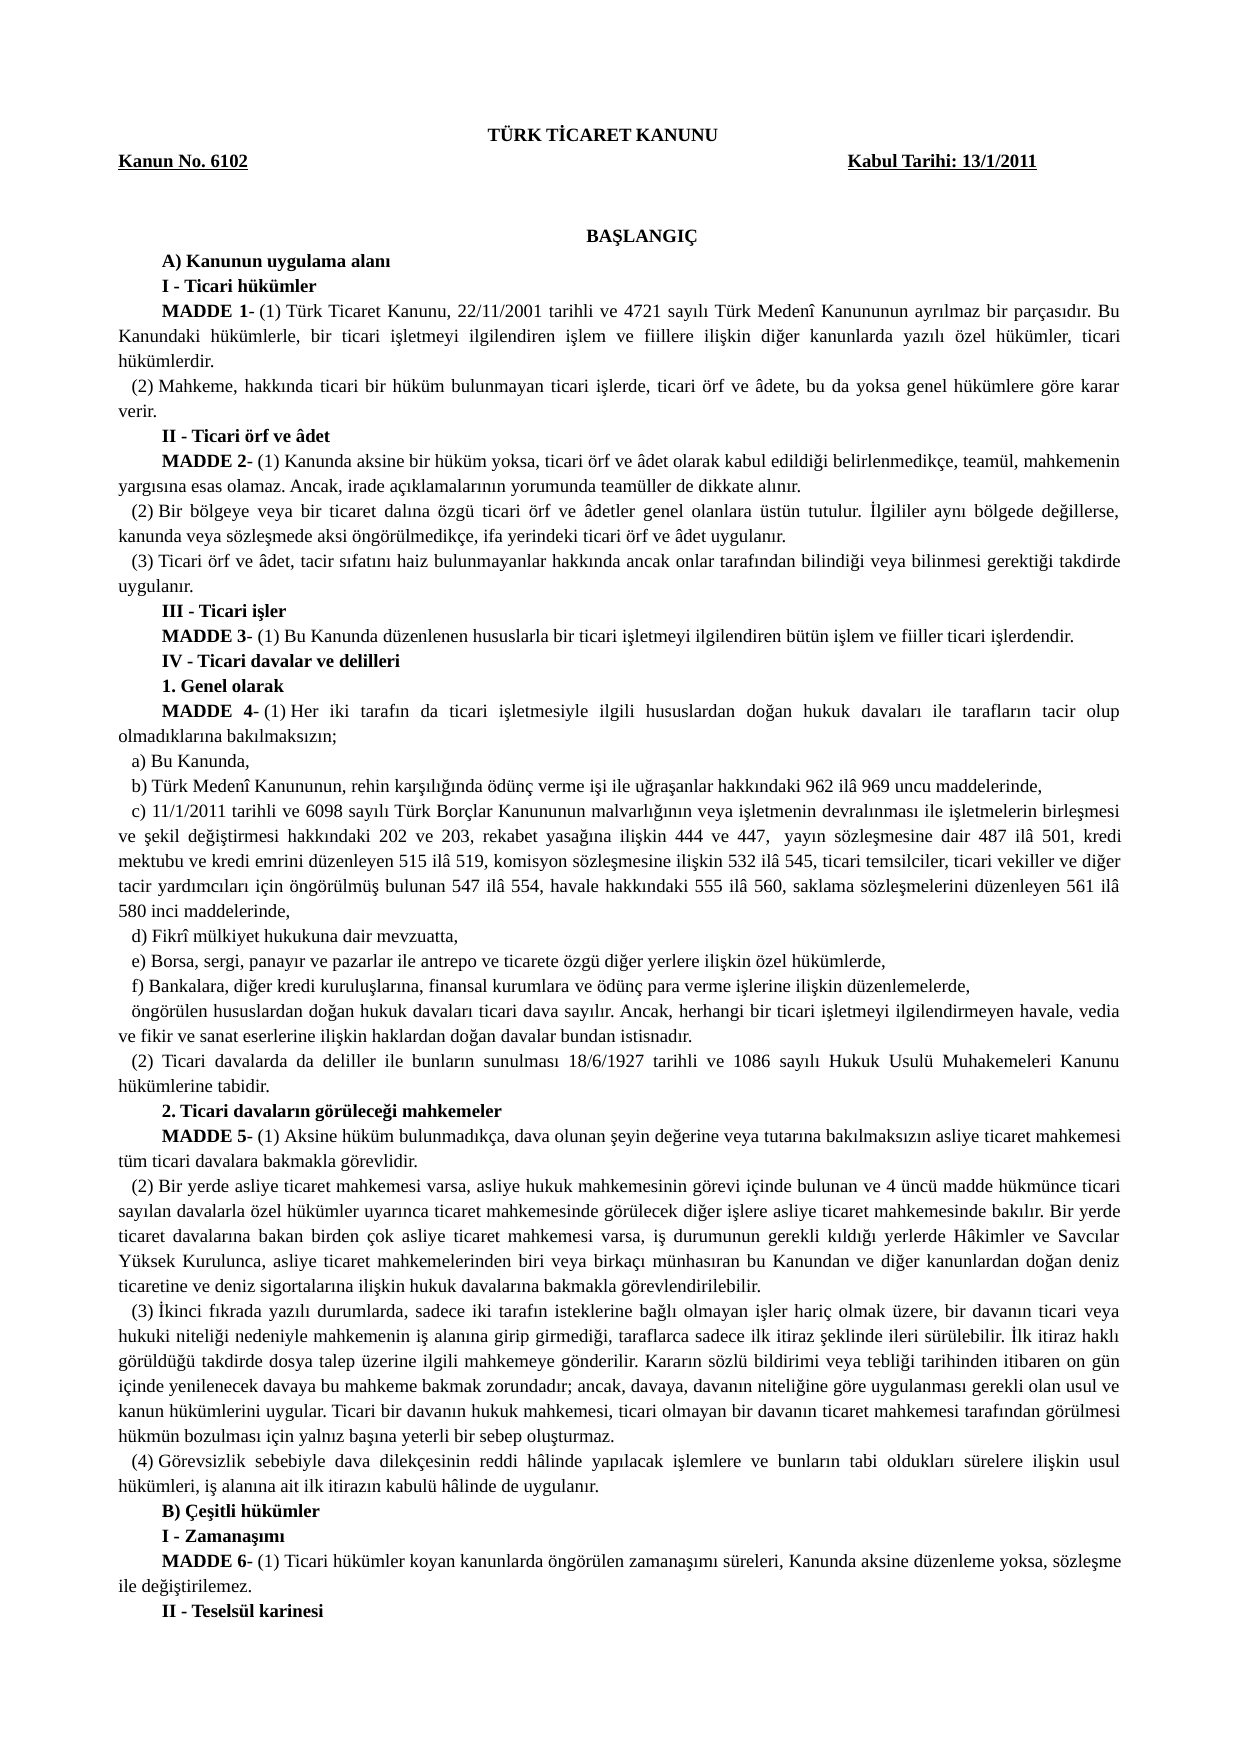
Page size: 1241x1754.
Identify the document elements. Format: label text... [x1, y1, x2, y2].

text c) 11/1/2011 tarihli ve 6098 sayılı Türk Borçlar Kanununun malvarlığının veya işletmenin devralınması ile işletmelerin birleşmesi ve şekil değiştirmesi hakkındaki 202 ve 203, rekabet yasağına ilişkin 444 ve 447, yayın sözleşmesine dair 487 ilâ 501, kredi mektubu ve kredi emrini düzenleyen 515 ilâ 519, komisyon sözleşmesine ilişkin 532 ilâ 545, ticari temsilciler, ticari vekiller ve diğer tacir yardımcıları için öngörülmüş bulunan 547 ilâ 554, havale hakkındaki 555 ilâ 560, saklama sözleşmelerini düzenleyen 561 ilâ 580 inci maddelerinde, [118, 797, 1122, 922]
text II - Ticari örf ve âdet [118, 422, 1122, 447]
text a) Bu Kanunda, [118, 747, 1122, 772]
text A) Kanunun uygulama alanı [118, 247, 1122, 272]
text b) Türk Medenî Kanununun, rehin karşılığında ödünç verme işi ile uğraşanlar hakkındaki 962 ilâ 969 uncu maddelerinde, [118, 772, 1122, 797]
text II - Teselsül karinesi [118, 1597, 1122, 1622]
text (3) İkinci fıkrada yazılı durumlarda, sadece iki tarafın isteklerine bağlı olmayan işler hariç olmak üzere, bir davanın ticari veya hukuki niteliği nedeniyle mahkemenin iş alanına girip girmediği, taraflarca sadece ilk itiraz şeklinde ileri sürülebilir. İlk itiraz haklı görüldüğü takdirde dosya talep üzerine ilgili mahkemeye gönderilir. Kararın sözlü bildirimi veya tebliği tarihinden itibaren on gün içinde yenilenecek davaya bu mahkeme bakmak zorundadır; ancak, davaya, davanın niteliğine göre uygulanması gerekli olan usul ve kanun hükümlerini uygular. Ticari bir davanın hukuk mahkemesi, ticari olmayan bir davanın ticaret mahkemesi tarafından görülmesi hükmün bozulması için yalnız başına yeterli bir sebep oluşturmaz. [118, 1297, 1122, 1447]
text IV - Ticari davalar ve delilleri [118, 647, 1122, 672]
text öngörülen hususlardan doğan hukuk davaları ticari dava sayılır. Ancak, herhangi bir ticari işletmeyi ilgilendirmeyen havale, vedia ve fikir ve sanat eserlerine ilişkin haklardan doğan davalar bundan istisnadır. [118, 997, 1122, 1047]
text 2. Ticari davaların görüleceği mahkemeler [118, 1097, 1122, 1122]
text f) Bankalara, diğer kredi kuruluşlarına, finansal kurumlara ve ödünç para verme işlerine ilişkin düzenlemelerde, [118, 972, 1122, 997]
text TÜRK TİCARET KANUNU [118, 118, 1122, 147]
text MADDE 5- (1) Aksine hüküm bulunmadıkça, dava olunan şeyin değerine veya tutarına bakılmaksızın asliye ticaret mahkemesi tüm ticari davalara bakmakla görevlidir. [118, 1122, 1122, 1172]
text MADDE 6- (1) Ticari hükümler koyan kanunlarda öngörülen zamanaşımı süreleri, Kanunda aksine düzenleme yoksa, sözleşme ile değiştirilemez. [118, 1547, 1122, 1597]
text B) Çeşitli hükümler [118, 1497, 1122, 1522]
text (2) Bir yerde asliye ticaret mahkemesi varsa, asliye hukuk mahkemesinin görevi içinde bulunan ve 4 üncü madde hükmünce ticari sayılan davalarla özel hükümler uyarınca ticaret mahkemesinde görülecek diğer işlere asliye ticaret mahkemesinde bakılır. Bir yerde ticaret davalarına bakan birden çok asliye ticaret mahkemesi varsa, iş durumunun gerekli kıldığı yerlerde Hâkimler ve Savcılar Yüksek Kurulunca, asliye ticaret mahkemelerinden biri veya birkaçı münhasıran bu Kanundan ve diğer kanunlardan doğan deniz ticaretine ve deniz sigortalarına ilişkin hukuk davalarına bakmakla görevlendirilebilir. [118, 1172, 1122, 1297]
text (4) Görevsizlik sebebiyle dava dilekçesinin reddi hâlinde yapılacak işlemlere ve bunların tabi oldukları sürelere ilişkin usul hükümleri, iş alanına ait ilk itirazın kabulü hâlinde de uygulanır. [118, 1447, 1122, 1497]
text MADDE 3- (1) Bu Kanunda düzenlenen hususlarla bir ticari işletmeyi ilgilendiren bütün işlem ve fiiller ticari işlerdendir. [118, 622, 1122, 647]
text BAŞLANGIÇ [118, 222, 1122, 247]
text (2) Ticari davalarda da deliller ile bunların sunulması 18/6/1927 tarihli ve 1086 sayılı Hukuk Usulü Muhakemeleri Kanunu hükümlerine tabidir. [118, 1047, 1122, 1097]
text 1. Genel olarak [118, 672, 1122, 697]
text e) Borsa, sergi, panayır ve pazarlar ile antrepo ve ticarete özgü diğer yerlere ilişkin özel hükümlerde, [118, 947, 1122, 972]
text (2) Bir bölgeye veya bir ticaret dalına özgü ticari örf ve âdetler genel olanlara üstün tutulur. İlgililer aynı bölgede değillerse, kanunda veya sözleşmede aksi öngörülmedikçe, ifa yerindeki ticari örf ve âdet uygulanır. [118, 497, 1122, 547]
text (3) Ticari örf ve âdet, tacir sıfatını haiz bulunmayanlar hakkında ancak onlar tarafından bilindiği veya bilinmesi gerektiği takdirde uygulanır. [118, 547, 1122, 597]
text III - Ticari işler [118, 597, 1122, 622]
text I - Ticari hükümler [118, 272, 1122, 297]
text d) Fikrî mülkiyet hukukuna dair mevzuatta, [118, 922, 1122, 947]
text MADDE 2- (1) Kanunda aksine bir hüküm yoksa, ticari örf ve âdet olarak kabul edildiği belirlenmedikçe, teamül, mahkemenin yargısına esas olamaz. Ancak, irade açıklamalarının yorumunda teamüller de dikkate alınır. [118, 447, 1122, 497]
text MADDE 4- (1) Her iki tarafın da ticari işletmesiyle ilgili hususlardan doğan hukuk davaları ile tarafların tacir olup olmadıklarına bakılmaksızın; [118, 697, 1122, 747]
text MADDE 1- (1) Türk Ticaret Kanunu, 22/11/2001 tarihli ve 4721 sayılı Türk Medenî Kanununun ayrılmaz bir parçasıdır. Bu Kanundaki hükümlerle, bir ticari işletmeyi ilgilendiren işlem ve fiillere ilişkin diğer kanunlarda yazılı özel hükümler, ticari hükümlerdir. [118, 297, 1122, 372]
text (2) Mahkeme, hakkında ticari bir hüküm bulunmayan ticari işlerde, ticari örf ve âdete, bu da yoksa genel hükümlere göre karar verir. [118, 372, 1122, 422]
table_header Kanun No. 6102 [118, 147, 343, 172]
table_header Kabul Tarihi: 13/1/2011 [343, 147, 1037, 172]
text I - Zamanaşımı [118, 1522, 1122, 1547]
